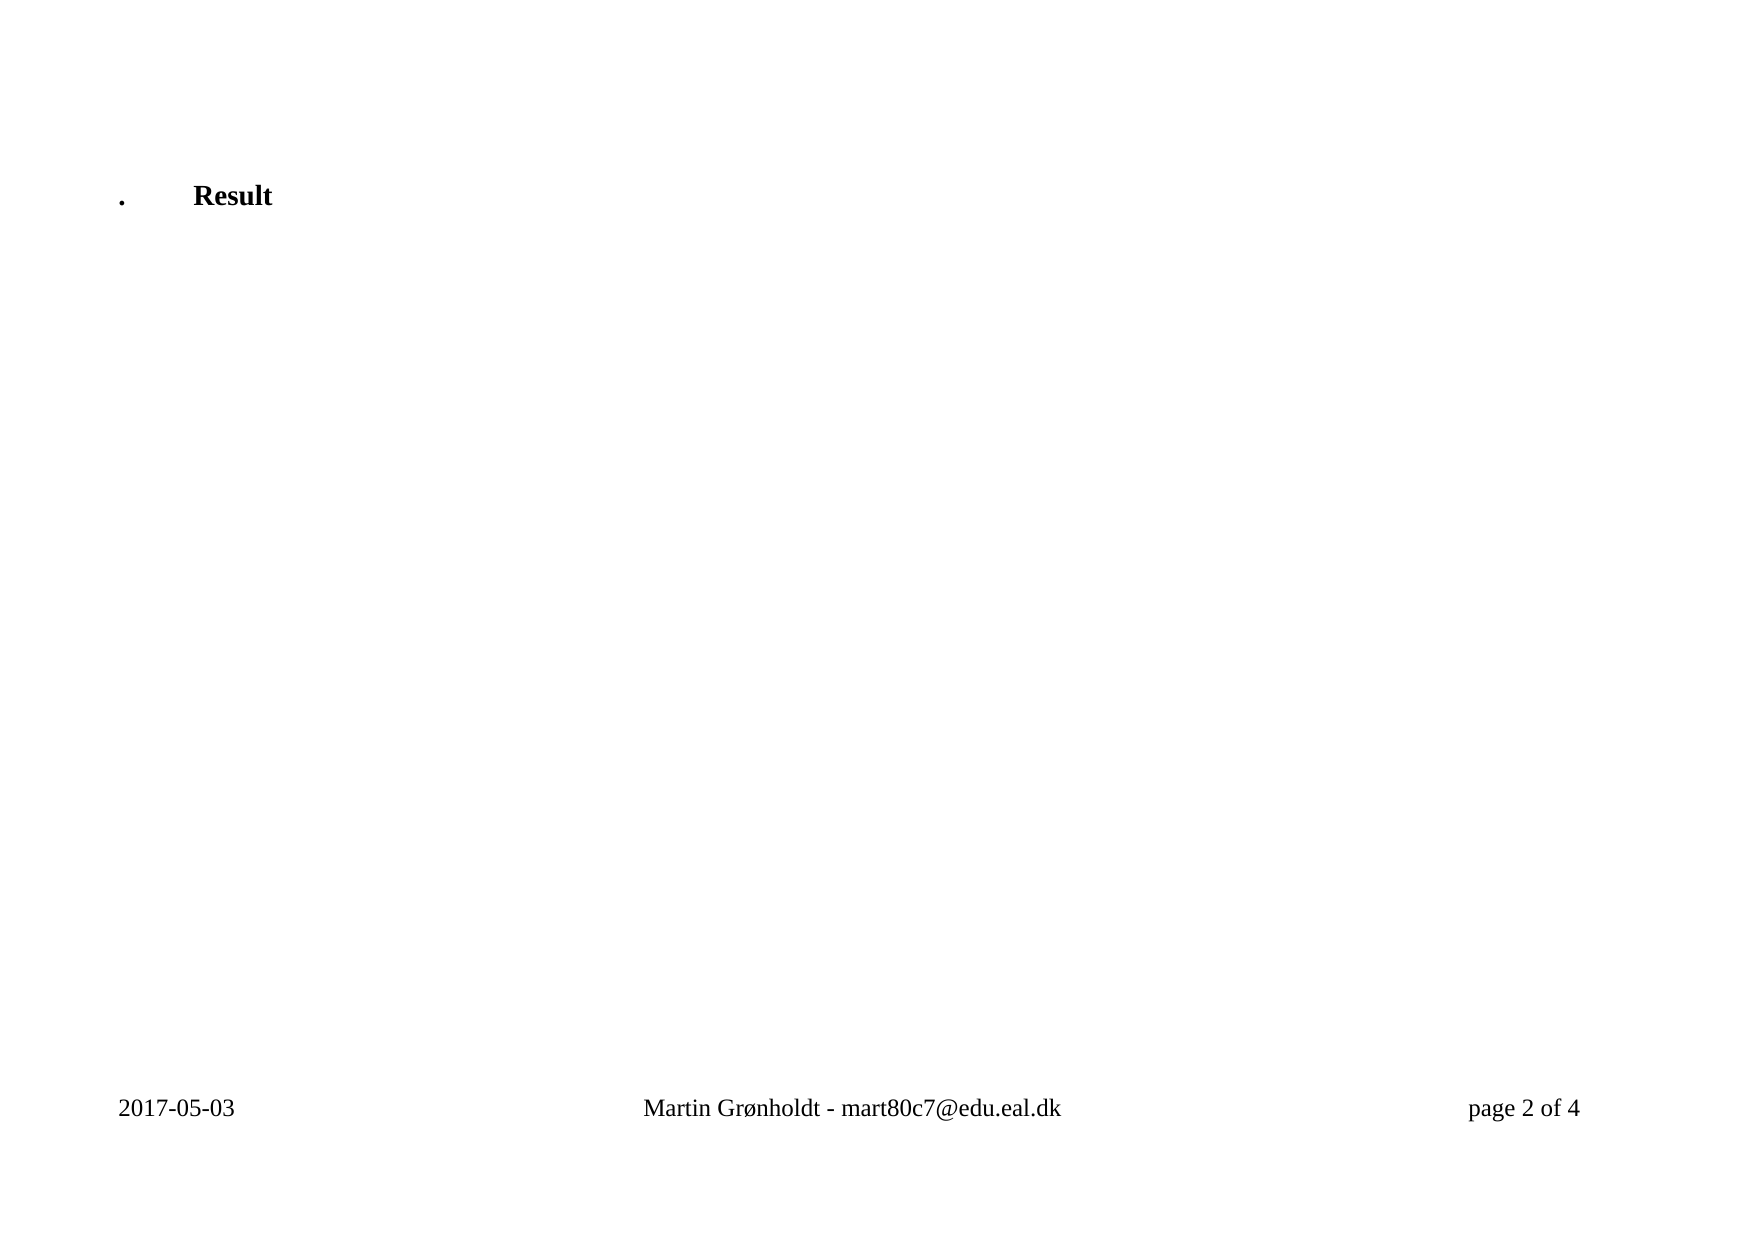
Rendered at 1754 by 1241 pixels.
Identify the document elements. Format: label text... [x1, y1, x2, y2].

subtitle Result [118, 178, 1636, 211]
